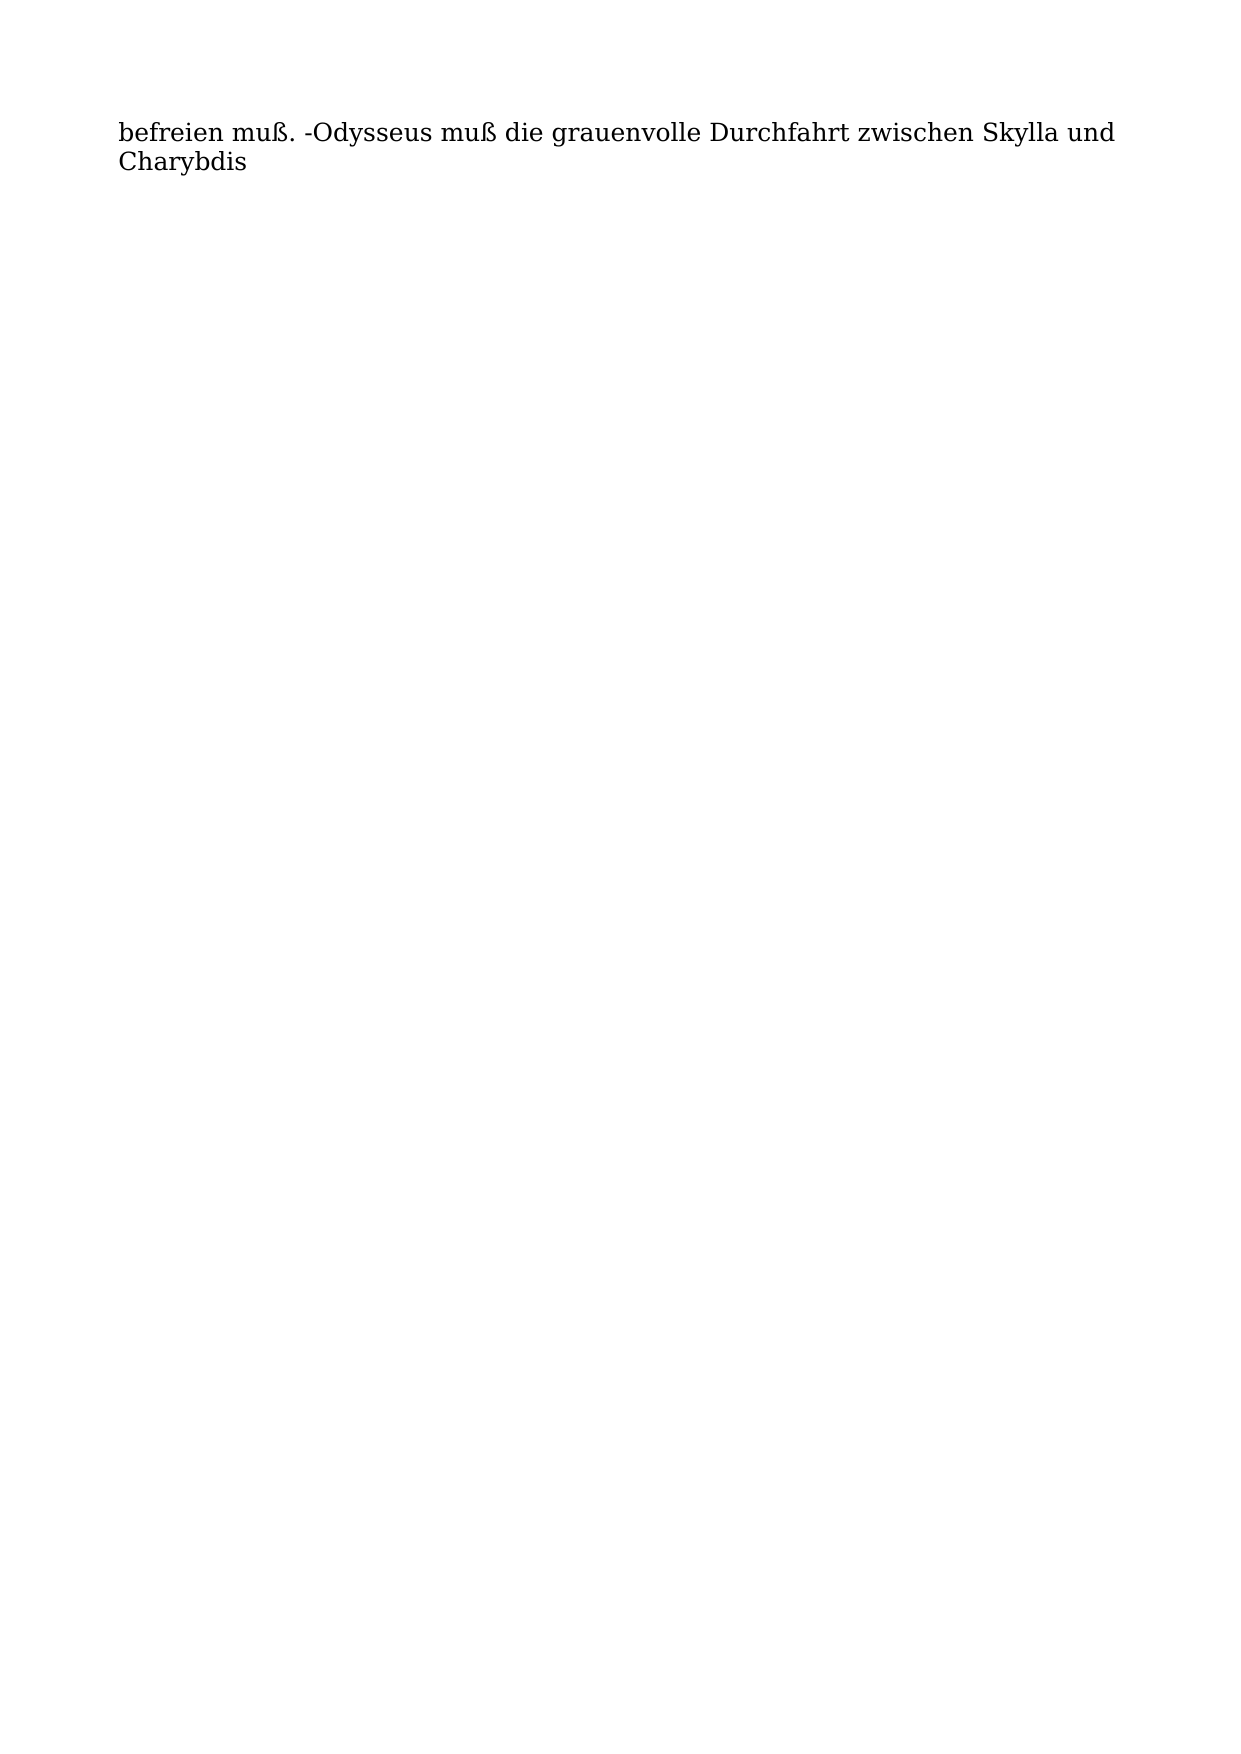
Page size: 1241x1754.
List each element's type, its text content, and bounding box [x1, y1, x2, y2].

text befreien muß. -Odysseus muß die grauenvolle Durchfahrt zwischen Skylla und Charybdis [118, 118, 1122, 176]
